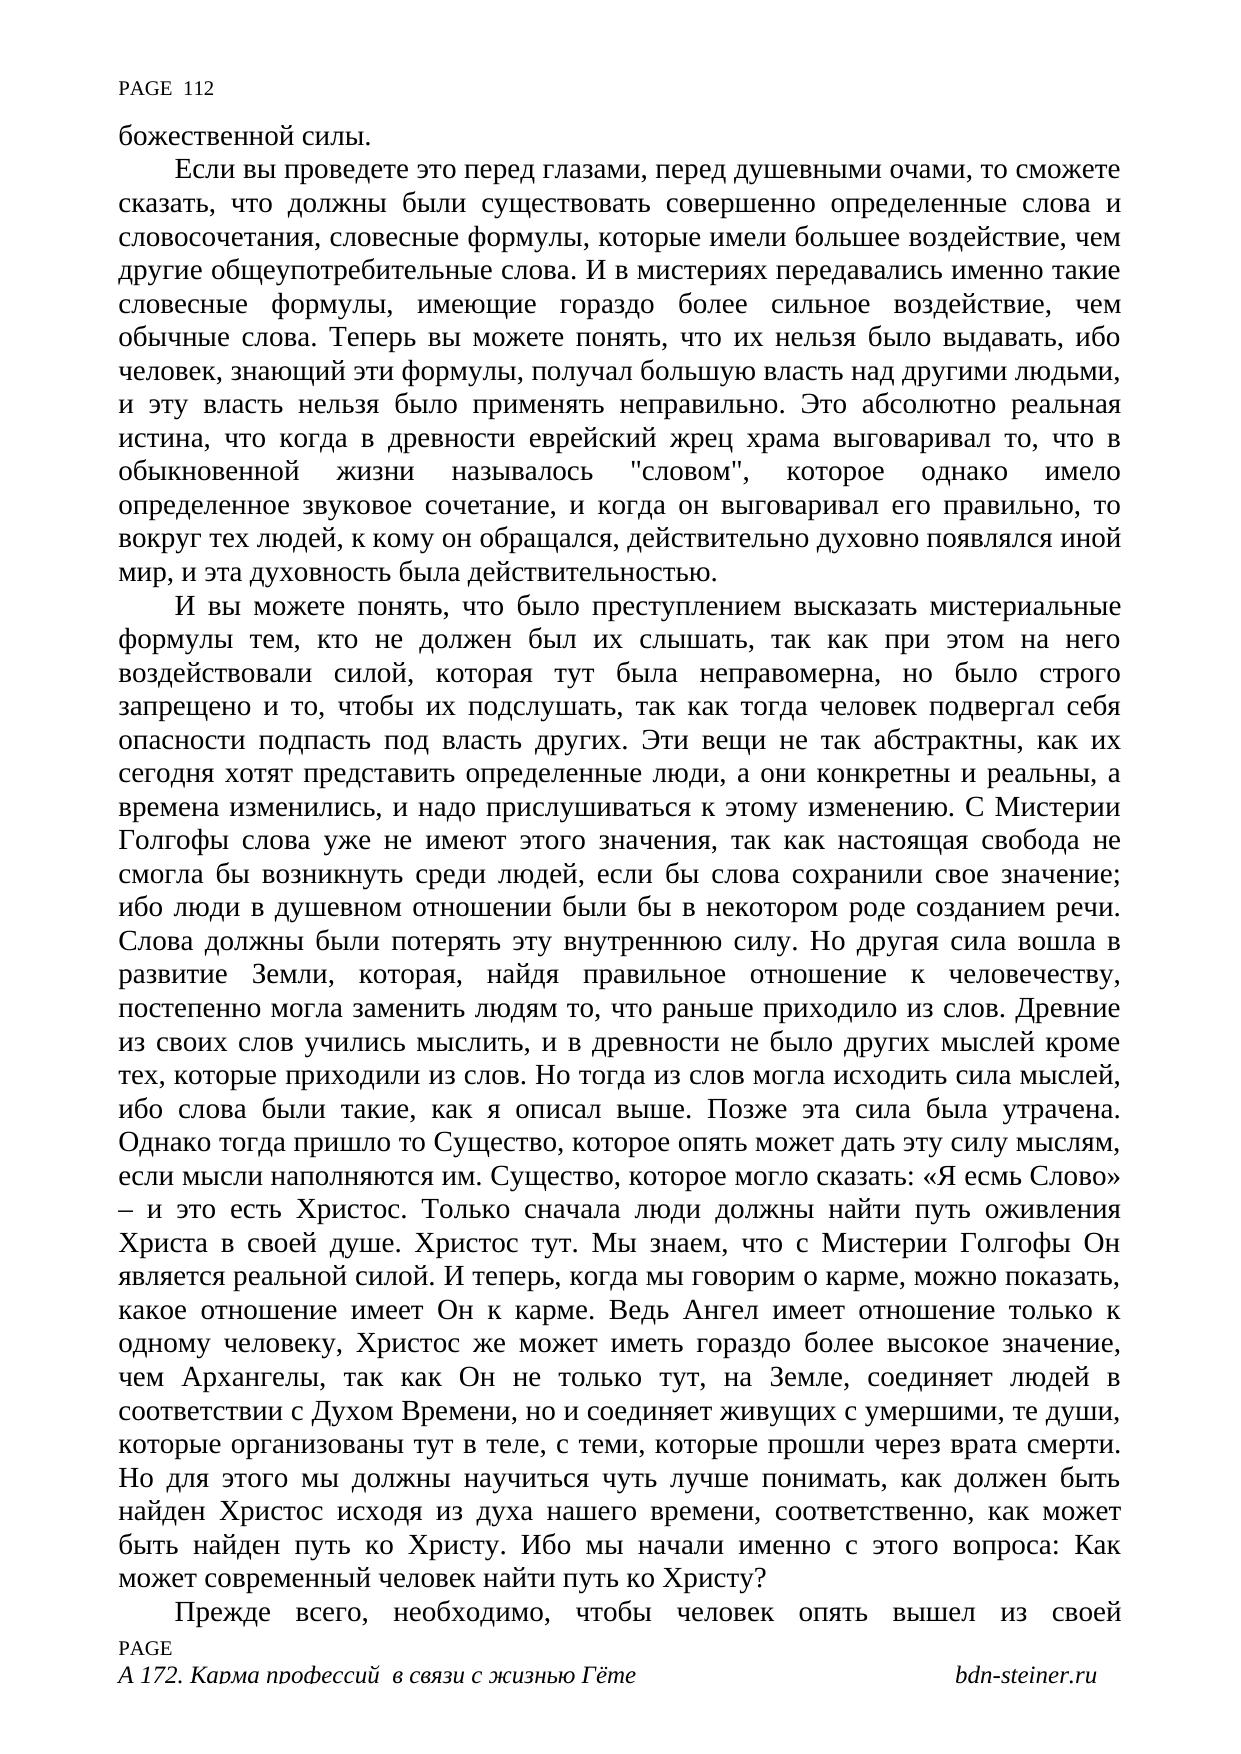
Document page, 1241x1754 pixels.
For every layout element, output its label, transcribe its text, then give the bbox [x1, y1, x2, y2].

text Прежде всего, необходимо, чтобы человек опять вышел из своей [118, 1594, 1122, 1627]
text И вы можете понять, что было преступлением высказать мистериальные формулы тем, кто не должен был их слышать, так как при этом на него воздействовали силой, которая тут была неправомерна, но было строго запрещено и то, чтобы их подслушать, так как тогда человек подвергал себя опасности подпасть под власть других. Эти вещи не так абстрактны, как их сегодня хотят представить определенные люди, а они конкретны и реальны, а времена изменились, и надо прислушиваться к этому изменению. С Мистерии Голгофы слова уже не имеют этого значения, так как настоящая свобода не смогла бы возникнуть среди людей, если бы слова сохранили свое значение; ибо люди в душевном отношении были бы в некотором роде созданием речи. Слова должны были потерять эту внутреннюю силу. Но другая сила вошла в развитие Земли, которая, найдя правильное отношение к человечеству, постепенно могла заменить людям то, что раньше приходило из слов. Древние из своих слов учились мыслить, и в древности не было других мыслей кроме тех, которые приходили из слов. Но тогда из слов могла исходить сила мыслей, ибо слова были такие, как я описал выше. Позже эта сила была утрачена. Однако тогда пришло то Существо, которое опять может дать эту силу мыслям, если мысли наполняются им. Существо, которое могло сказать: «Я есмь Слово» – и это есть Христос. Только сначала люди должны найти путь оживления Христа в своей душе. Христос тут. Мы знаем, что с Мистерии Голгофы Он является реальной силой. И теперь, когда мы говорим о карме, можно показать, какое отношение имеет Он к карме. Ведь Ангел имеет отношение только к одному человеку, Христос же может иметь гораздо более высокое значение, чем Архангелы, так как Он не только тут, на Земле, соединяет людей в соответствии с Духом Времени, но и соединяет живущих с умершими, те души, которые организованы тут в теле, с теми, которые прошли через врата смерти. Но для этого мы должны научиться чуть лучше понимать, как должен быть найден Христос исходя из духа нашего времени, соответственно, как может быть найден путь ко Христу. Ибо мы начали именно с этого вопроса: Как может современный человек найти путь ко Христу? [118, 588, 1122, 1594]
text Если вы проведете это перед глазами, перед душевными очами, то сможете сказать, что должны были существовать совершенно определенные слова и словосочетания, словесные формулы, которые имели большее воздействие, чем другие общеупотребительные слова. И в мистериях передавались именно такие словесные формулы, имеющие гораздо более сильное воздействие, чем обычные слова. Теперь вы можете понять, что их нельзя было выдавать, ибо человек, знающий эти формулы, получал большую власть над другими людьми, и эту власть нельзя было применять неправильно. Это абсолютно реальная истина, что когда в древности еврейский жрец храма выговаривал то, что в обыкновенной жизни называлось "словом", которое однако имело определенное звуковое сочетание, и когда он выговаривал его правильно, то вокруг тех людей, к кому он обращался, действительно духовно появлялся иной мир, и эта духовность была действительностью. [118, 152, 1122, 588]
text божественной силы. [118, 118, 1122, 152]
